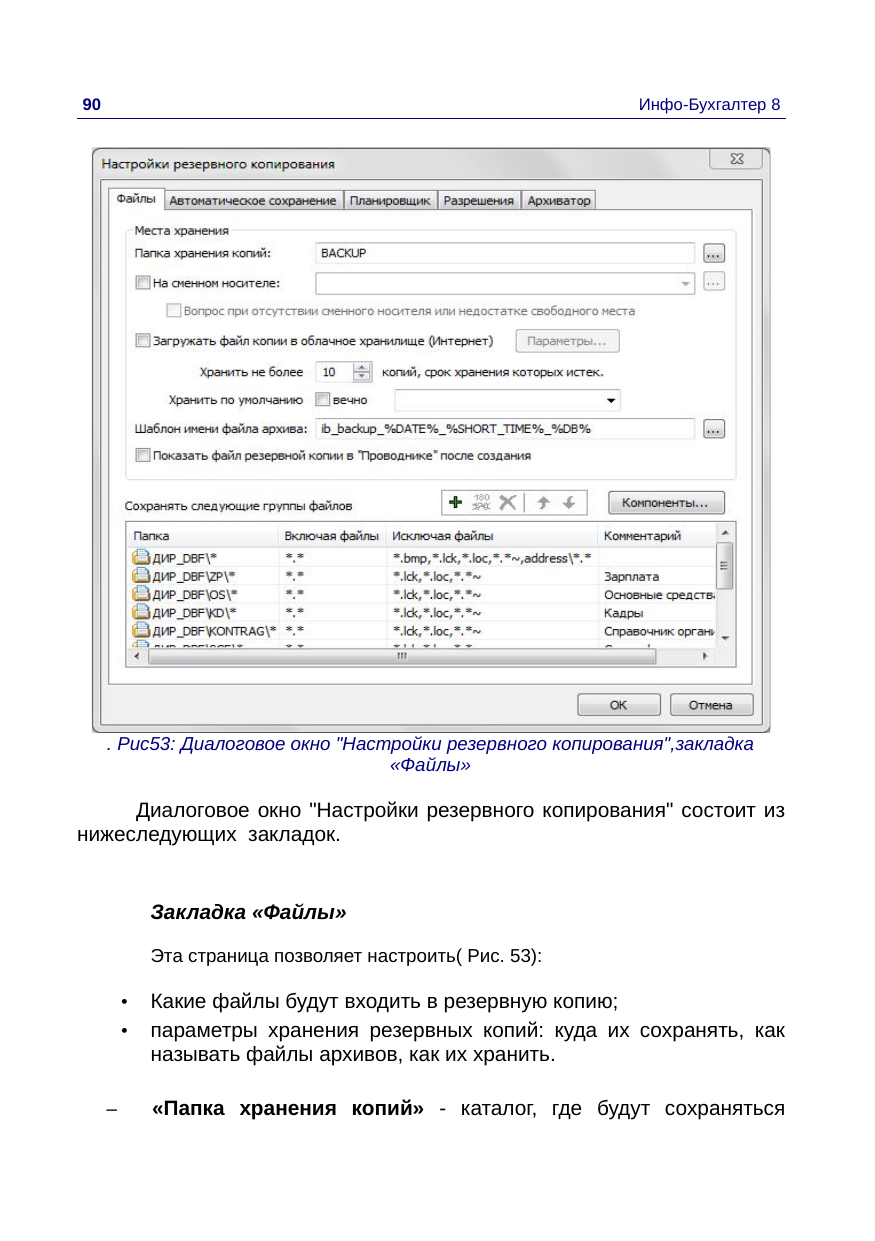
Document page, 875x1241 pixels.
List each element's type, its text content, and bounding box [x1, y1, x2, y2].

list Какие файлы будут входить в резервную копию; [121, 988, 786, 1012]
list параметры хранения резервных копий: куда их сохранять, как называть файлы архивов, как их хранить. [121, 1018, 786, 1066]
list Закладка «Файлы» [121, 881, 786, 924]
text Диалоговое окно "Настройки резервного копирования" состоит из нижеследующих закладок. [77, 797, 786, 845]
list Эта страница позволяет настроить( Рис. 53): [121, 924, 786, 967]
picture [91, 147, 771, 733]
list «Папка хранения копий» - каталог, где будут сохраняться [77, 1096, 786, 1120]
text . Рис53: Диалоговое окно "Настройки резервного копирования",закладка «Файлы» [92, 733, 771, 776]
